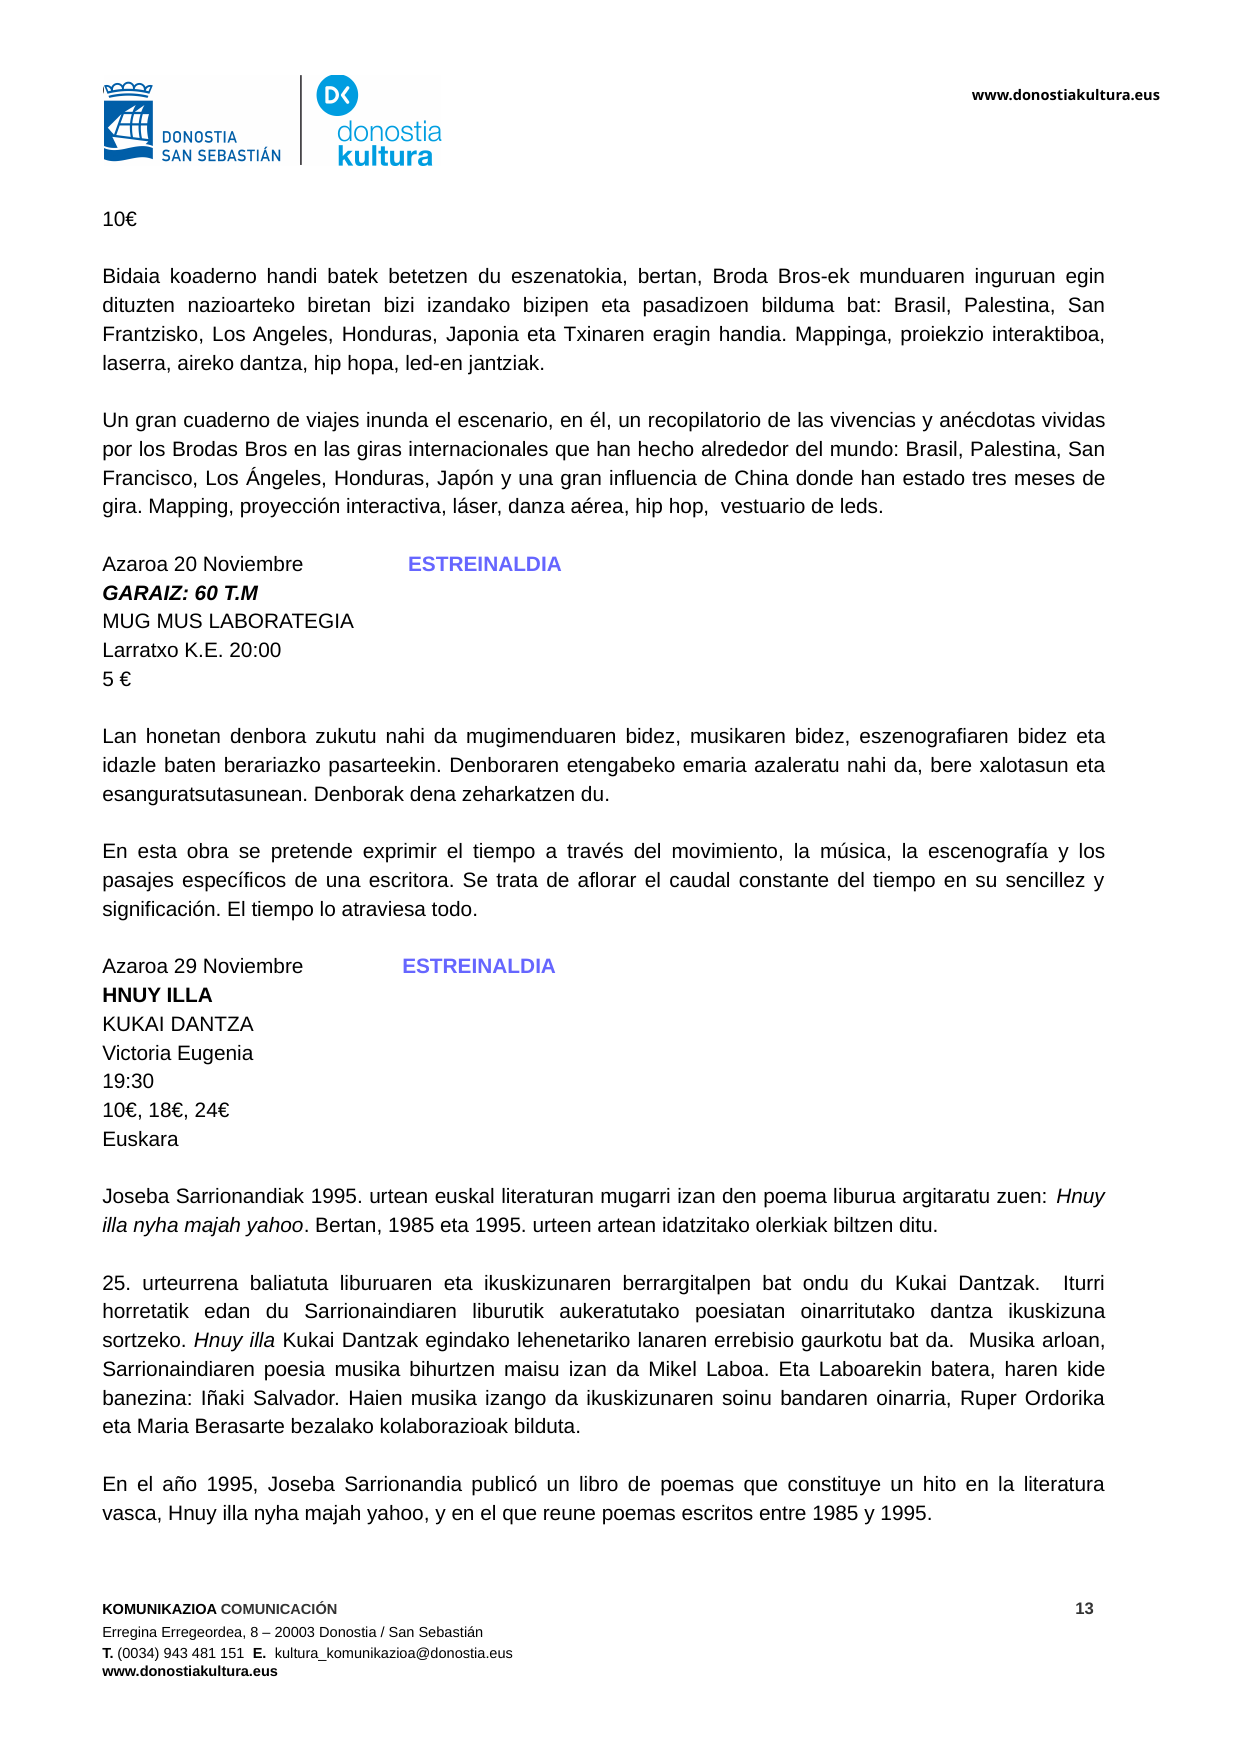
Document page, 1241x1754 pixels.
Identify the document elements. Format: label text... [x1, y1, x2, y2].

text Azaroa 20 Noviembre ESTREINALDIA [102, 552, 1107, 576]
picture [104, 75, 442, 166]
text En esta obra se pretende exprimir el tiempo a través del movimiento, la música, la escenografía y los pasajes específicos de una escritora. Se trata de aflorar el caudal constante del tiempo en su sencillez y significación. El tiempo lo atraviesa todo. [102, 839, 1107, 921]
picture [342, 87, 348, 103]
text 25. urteurrena baliatuta liburuaren eta ikuskizunaren berrargitalpen bat ondu du Kukai Dantzak. Iturri horretatik edan du Sarrionaindiaren liburutik aukeratutako poesiatan oinarritutako dantza ikuskizuna sortzeko. Hnuy illa Kukai Dantzak egindako lehenetariko lanaren errebisio gaurkotu bat da. Musika arloan, Sarrionaindiaren poesia musika bihurtzen maisu izan da Mikel Laboa. Eta Laboarekin batera, haren kide banezina: Iñaki Salvador. Haien musika izango da ikuskizunaren soinu bandaren oinarria, Ruper Ordorika eta Maria Berasarte bezalako kolaborazioak bilduta. [102, 1271, 1107, 1438]
text Bidaia koaderno handi batek betetzen du eszenatokia, bertan, Broda Bros-ek munduaren inguruan egin dituzten nazioarteko biretan bizi izandako bizipen eta pasadizoen bilduma bat: Brasil, Palestina, San Frantzisko, Los Angeles, Honduras, Japonia eta Txinaren eragin handia. Mappinga, proiekzio interaktiboa, laserra, aireko dantza, hip hopa, led-en jantziak. [102, 264, 1107, 374]
text 10€ [102, 207, 1074, 231]
text KUKAI DANTZA [102, 1012, 1107, 1036]
text GARAIZ: 60 t.m [102, 581, 1074, 604]
text HNUY ILLA [102, 983, 1107, 1007]
text Joseba Sarrionandiak 1995. urtean euskal literaturan mugarri izan den poema liburua argitaratu zuen: Hnuy illa nyha majah yahoo. Bertan, 1985 eta 1995. urteen artean idatzitako olerkiak biltzen ditu. [102, 1184, 1107, 1237]
text En el año 1995, Joseba Sarrionandia publicó un libro de poemas que constituye un hito en la literatura vasca, Hnuy illa nyha majah yahoo, y en el que reune poemas escritos entre 1985 y 1995. [102, 1472, 1107, 1524]
text 5 € [102, 667, 1074, 691]
picture [326, 87, 338, 103]
text 10€, 18€, 24€ [102, 1098, 1107, 1122]
text 19:30 [102, 1069, 1107, 1093]
text Larratxo K.E. 20:00 [102, 638, 1107, 662]
text Un gran cuaderno de viajes inunda el escenario, en él, un recopilatorio de las vivencias y anécdotas vividas por los Brodas Bros en las giras internacionales que han hecho alrededor del mundo: Brasil, Palestina, San Francisco, Los Ángeles, Honduras, Japón y una gran influencia de China donde han estado tres meses de gira. Mapping, proyección interactiva, láser, danza aérea, hip hop, vestuario de leds. [102, 408, 1107, 518]
text Victoria Eugenia [102, 1041, 1107, 1064]
text Azaroa 29 Noviembre ESTREINALDIA [102, 954, 1107, 978]
text MUG MUS LABORATEGIA [102, 609, 1074, 633]
text Lan honetan denbora zukutu nahi da mugimenduaren bidez, musikaren bidez, eszenografiaren bidez eta idazle baten berariazko pasarteekin. Denboraren etengabeko emaria azaleratu nahi da, bere xalotasun eta esanguratsutasunean. Denborak dena zeharkatzen du. [102, 724, 1107, 806]
text Euskara [102, 1127, 1107, 1151]
